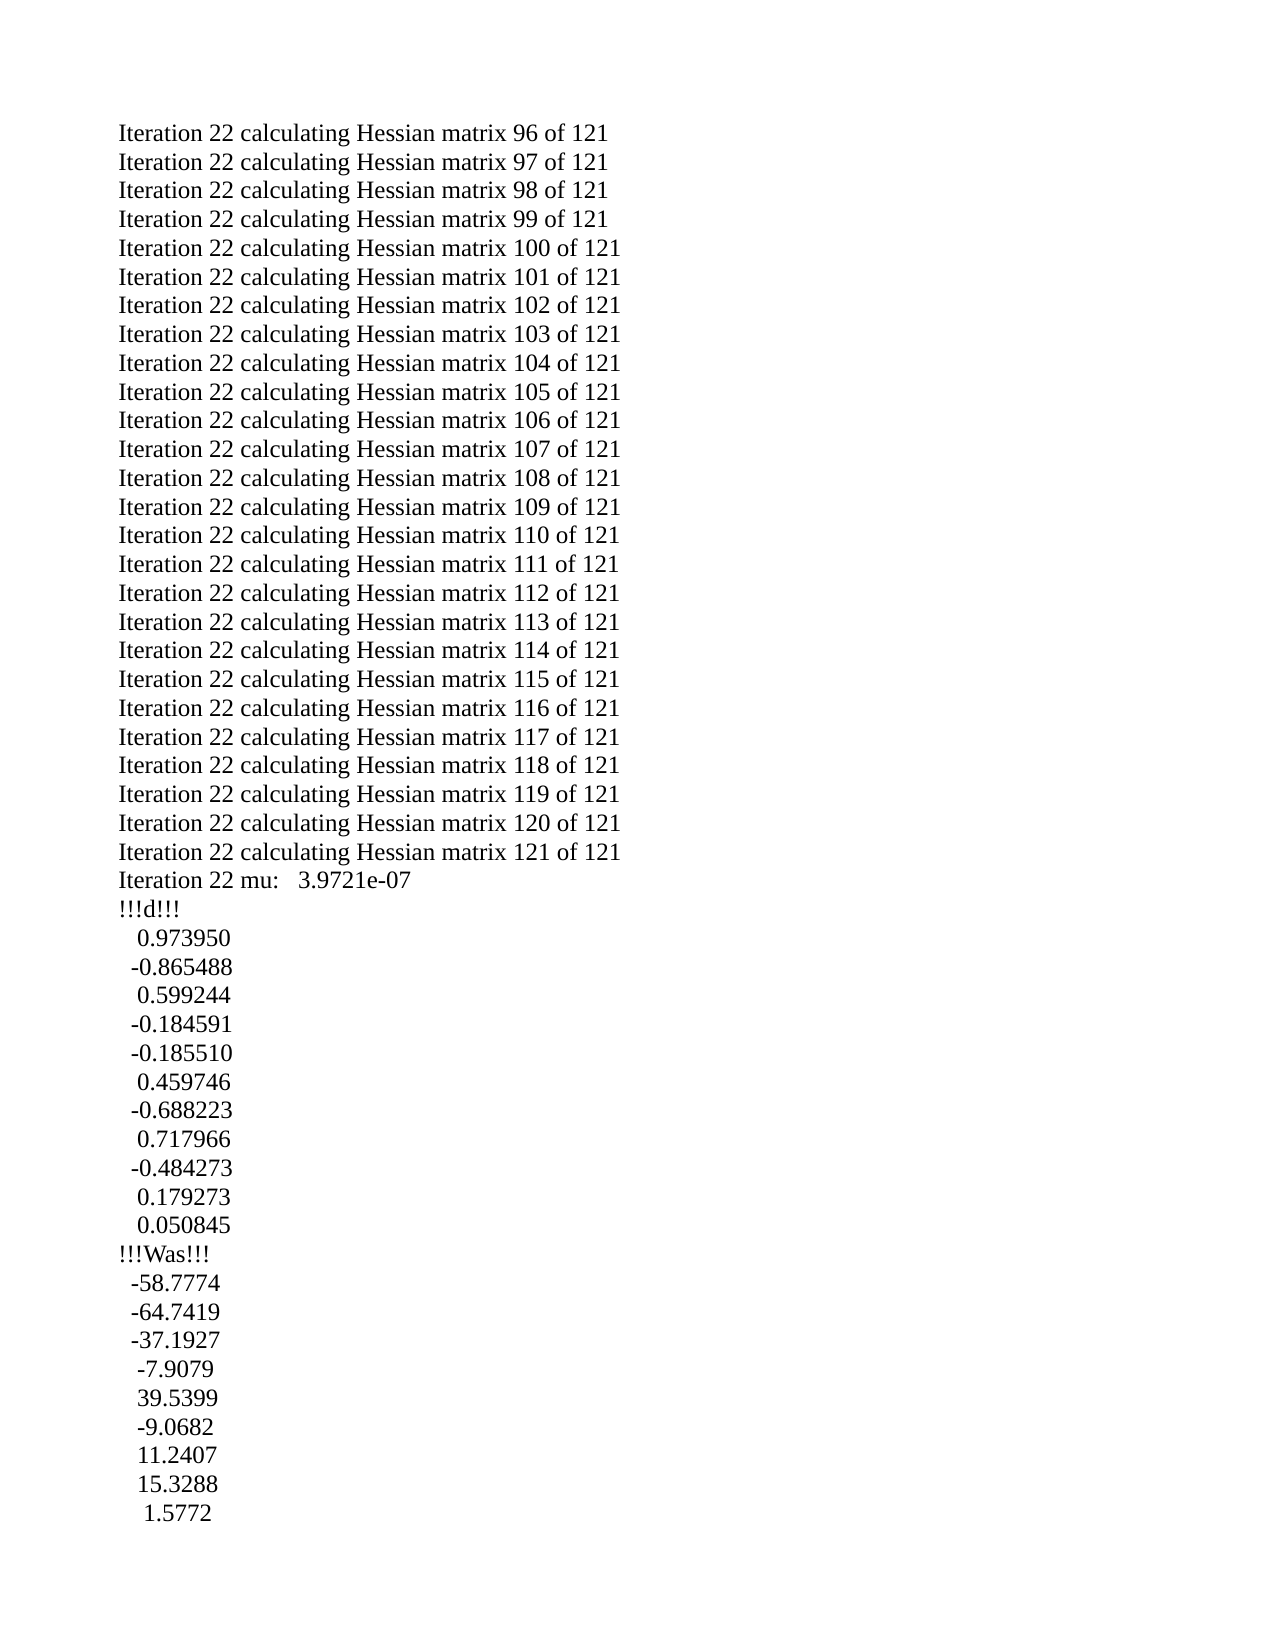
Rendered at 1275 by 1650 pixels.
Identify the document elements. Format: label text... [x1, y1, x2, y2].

text Iteration 22 calculating Hessian matrix 104 of 121 [118, 348, 1157, 377]
text Iteration 22 calculating Hessian matrix 113 of 121 [118, 607, 1157, 636]
text 0.050845 [118, 1211, 1157, 1239]
text Iteration 22 calculating Hessian matrix 117 of 121 [118, 722, 1157, 751]
text Iteration 22 calculating Hessian matrix 114 of 121 [118, 636, 1157, 664]
text Iteration 22 calculating Hessian matrix 99 of 121 [118, 204, 1157, 233]
text -37.1927 [118, 1326, 1157, 1354]
text Iteration 22 mu: 3.9721e-07 [118, 866, 1157, 894]
text -0.688223 [118, 1096, 1157, 1124]
text Iteration 22 calculating Hessian matrix 111 of 121 [118, 549, 1157, 578]
text 0.717966 [118, 1124, 1157, 1153]
text 0.459746 [118, 1067, 1157, 1096]
text Iteration 22 calculating Hessian matrix 110 of 121 [118, 521, 1157, 549]
text -58.7774 [118, 1268, 1157, 1297]
text 1.5772 [118, 1498, 1157, 1527]
text Iteration 22 calculating Hessian matrix 112 of 121 [118, 578, 1157, 607]
text Iteration 22 calculating Hessian matrix 107 of 121 [118, 434, 1157, 463]
text -0.484273 [118, 1153, 1157, 1182]
text Iteration 22 calculating Hessian matrix 105 of 121 [118, 377, 1157, 406]
text 11.2407 [118, 1441, 1157, 1469]
text Iteration 22 calculating Hessian matrix 108 of 121 [118, 463, 1157, 492]
text Iteration 22 calculating Hessian matrix 96 of 121 [118, 118, 1157, 147]
text -7.9079 [118, 1354, 1157, 1383]
text Iteration 22 calculating Hessian matrix 106 of 121 [118, 406, 1157, 434]
text -0.185510 [118, 1038, 1157, 1067]
text Iteration 22 calculating Hessian matrix 120 of 121 [118, 808, 1157, 837]
text Iteration 22 calculating Hessian matrix 98 of 121 [118, 176, 1157, 204]
text 0.599244 [118, 981, 1157, 1009]
text Iteration 22 calculating Hessian matrix 109 of 121 [118, 492, 1157, 521]
text -64.7419 [118, 1297, 1157, 1326]
text -0.184591 [118, 1009, 1157, 1038]
text Iteration 22 calculating Hessian matrix 97 of 121 [118, 147, 1157, 176]
text Iteration 22 calculating Hessian matrix 101 of 121 [118, 262, 1157, 291]
text 0.973950 [118, 923, 1157, 952]
text 39.5399 [118, 1383, 1157, 1412]
text 15.3288 [118, 1469, 1157, 1498]
text -0.865488 [118, 952, 1157, 981]
text Iteration 22 calculating Hessian matrix 115 of 121 [118, 664, 1157, 693]
text Iteration 22 calculating Hessian matrix 102 of 121 [118, 291, 1157, 319]
text Iteration 22 calculating Hessian matrix 121 of 121 [118, 837, 1157, 866]
text Iteration 22 calculating Hessian matrix 119 of 121 [118, 779, 1157, 808]
text 0.179273 [118, 1182, 1157, 1211]
text !!!d!!! [118, 894, 1157, 923]
text Iteration 22 calculating Hessian matrix 118 of 121 [118, 751, 1157, 779]
text Iteration 22 calculating Hessian matrix 100 of 121 [118, 233, 1157, 262]
text !!!Was!!! [118, 1239, 1157, 1268]
text -9.0682 [118, 1412, 1157, 1441]
text Iteration 22 calculating Hessian matrix 116 of 121 [118, 693, 1157, 722]
text Iteration 22 calculating Hessian matrix 103 of 121 [118, 319, 1157, 348]
